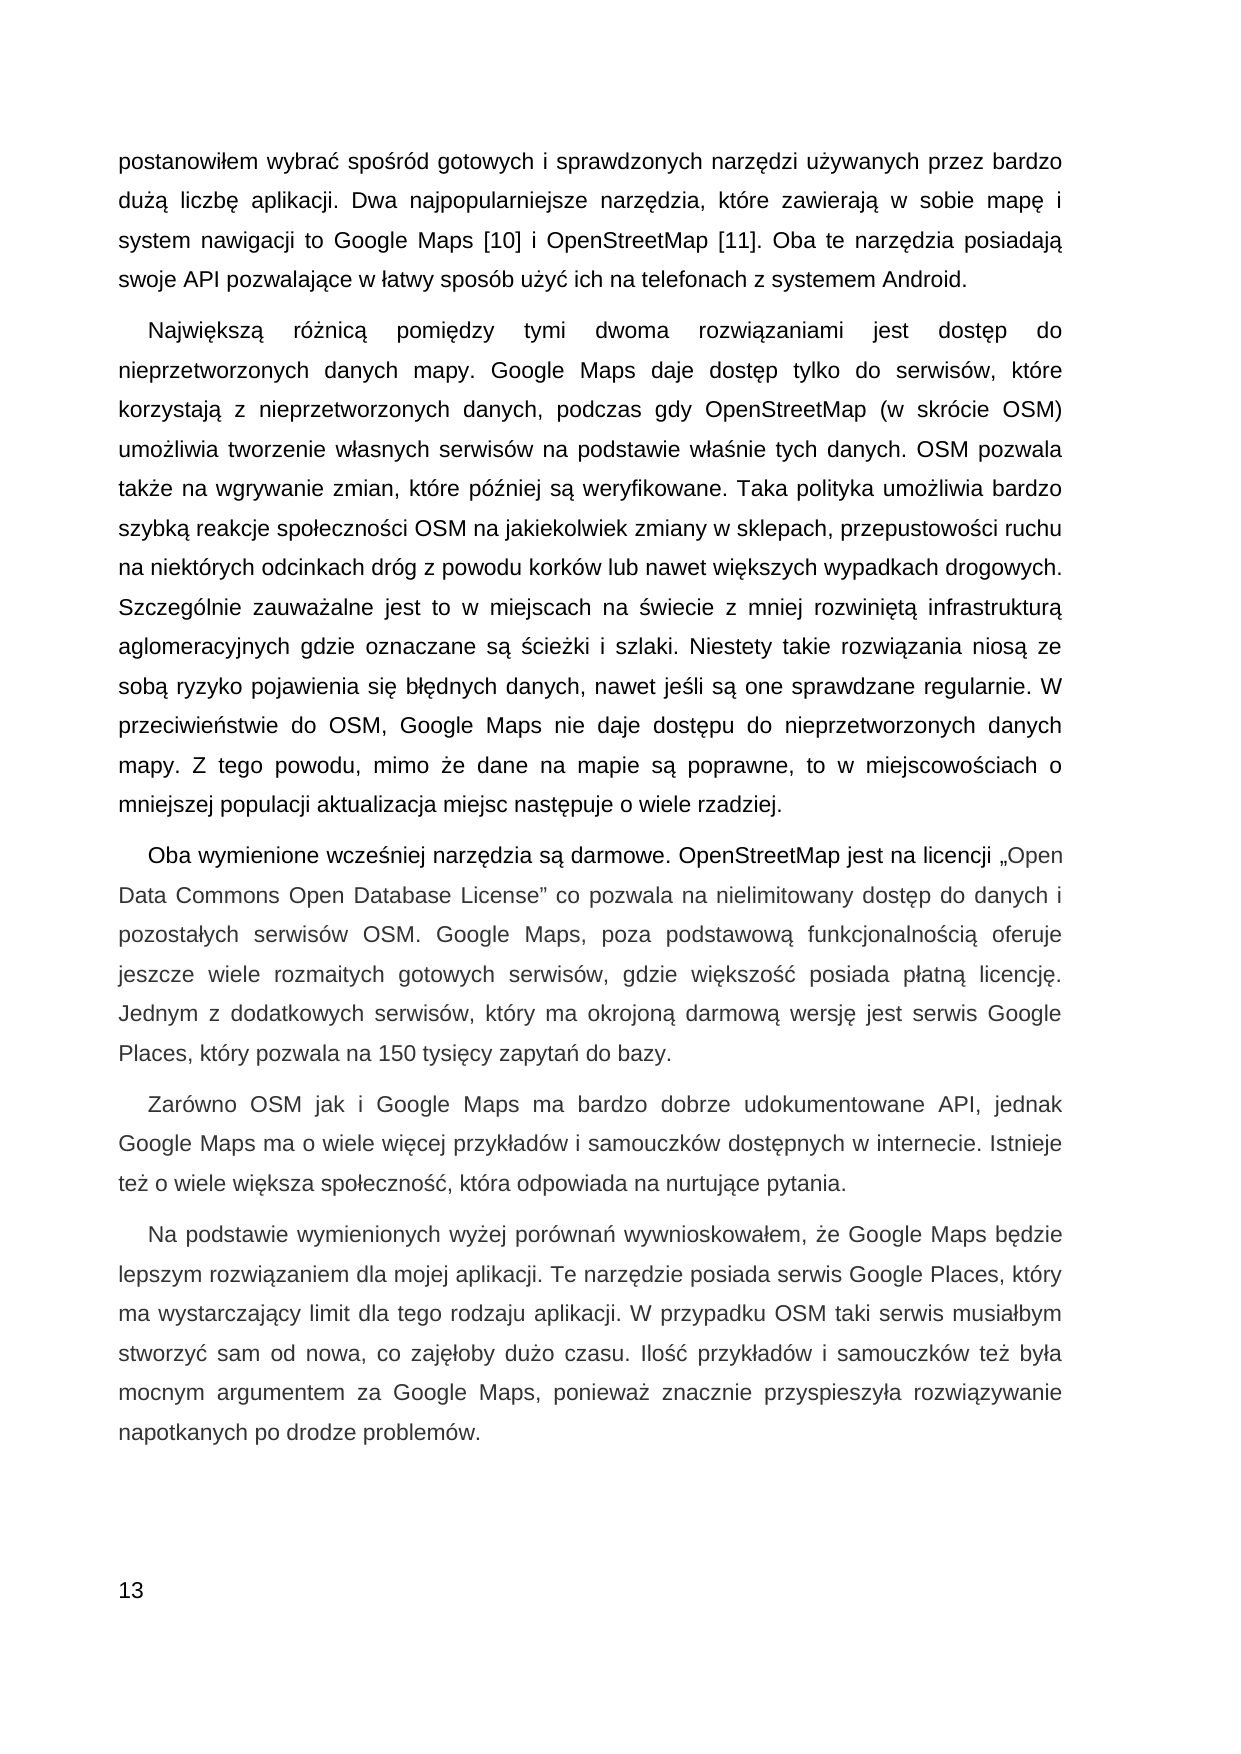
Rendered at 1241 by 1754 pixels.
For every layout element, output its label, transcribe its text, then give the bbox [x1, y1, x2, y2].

text Na podstawie wymienionych wyżej porównań wywnioskowałem, że Google Maps będzie lepszym rozwiązaniem dla mojej aplikacji. Te narzędzie posiada serwis Google Places, który ma wystarczający limit dla tego rodzaju aplikacji. W przypadku OSM taki serwis musiałbym stworzyć sam od nowa, co zajęłoby dużo czasu. Ilość przykładów i samouczków też była mocnym argumentem za Google Maps, ponieważ znacznie przyspieszyła rozwiązywanie napotkanych po drodze problemów. [118, 1221, 1063, 1445]
text Zarówno OSM jak i Google Maps ma bardzo dobrze udokumentowane API, jednak Google Maps ma o wiele więcej przykładów i samouczków dostępnych w internecie. Istnieje też o wiele większa społeczność, która odpowiada na nurtujące pytania. [118, 1091, 1063, 1196]
text Oba wymienione wcześniej narzędzia są darmowe. OpenStreetMap jest na licencji „Open Data Commons Open Database License” co pozwala na nielimitowany dostęp do danych i pozostałych serwisów OSM. Google Maps, poza podstawową funkcjonalnością oferuje jeszcze wiele rozmaitych gotowych serwisów, gdzie większość posiada płatną licencję. Jednym z dodatkowych serwisów, który ma okrojoną darmową wersję jest serwis Google Places, który pozwala na 150 tysięcy zapytań do bazy. [118, 842, 1063, 1066]
text postanowiłem wybrać spośród gotowych i sprawdzonych narzędzi używanych przez bardzo dużą liczbę aplikacji. Dwa najpopularniejsze narzędzia, które zawierają w sobie mapę i system nawigacji to Google Maps [10] i OpenStreetMap [11]. Oba te narzędzia posiadają swoje API pozwalające w łatwy sposób użyć ich na telefonach z systemem Android. [118, 148, 1063, 292]
text Największą różnicą pomiędzy tymi dwoma rozwiązaniami jest dostęp do nieprzetworzonych danych mapy. Google Maps daje dostęp tylko do serwisów, które korzystają z nieprzetworzonych danych, podczas gdy OpenStreetMap (w skrócie OSM) umożliwia tworzenie własnych serwisów na podstawie właśnie tych danych. OSM pozwala także na wgrywanie zmian, które później są weryfikowane. Taka polityka umożliwia bardzo szybką reakcje społeczności OSM na jakiekolwiek zmiany w sklepach, przepustowości ruchu na niektórych odcinkach dróg z powodu korków lub nawet większych wypadkach drogowych. Szczególnie zauważalne jest to w miejscach na świecie z mniej rozwiniętą infrastrukturą aglomeracyjnych gdzie oznaczane są ścieżki i szlaki. Niestety takie rozwiązania niosą ze sobą ryzyko pojawienia się błędnych danych, nawet jeśli są one sprawdzane regularnie. W przeciwieństwie do OSM, Google Maps nie daje dostępu do nieprzetworzonych danych mapy. Z tego powodu, mimo że dane na mapie są poprawne, to w miejscowościach o mniejszej populacji aktualizacja miejsc następuje o wiele rzadziej. [118, 317, 1063, 817]
